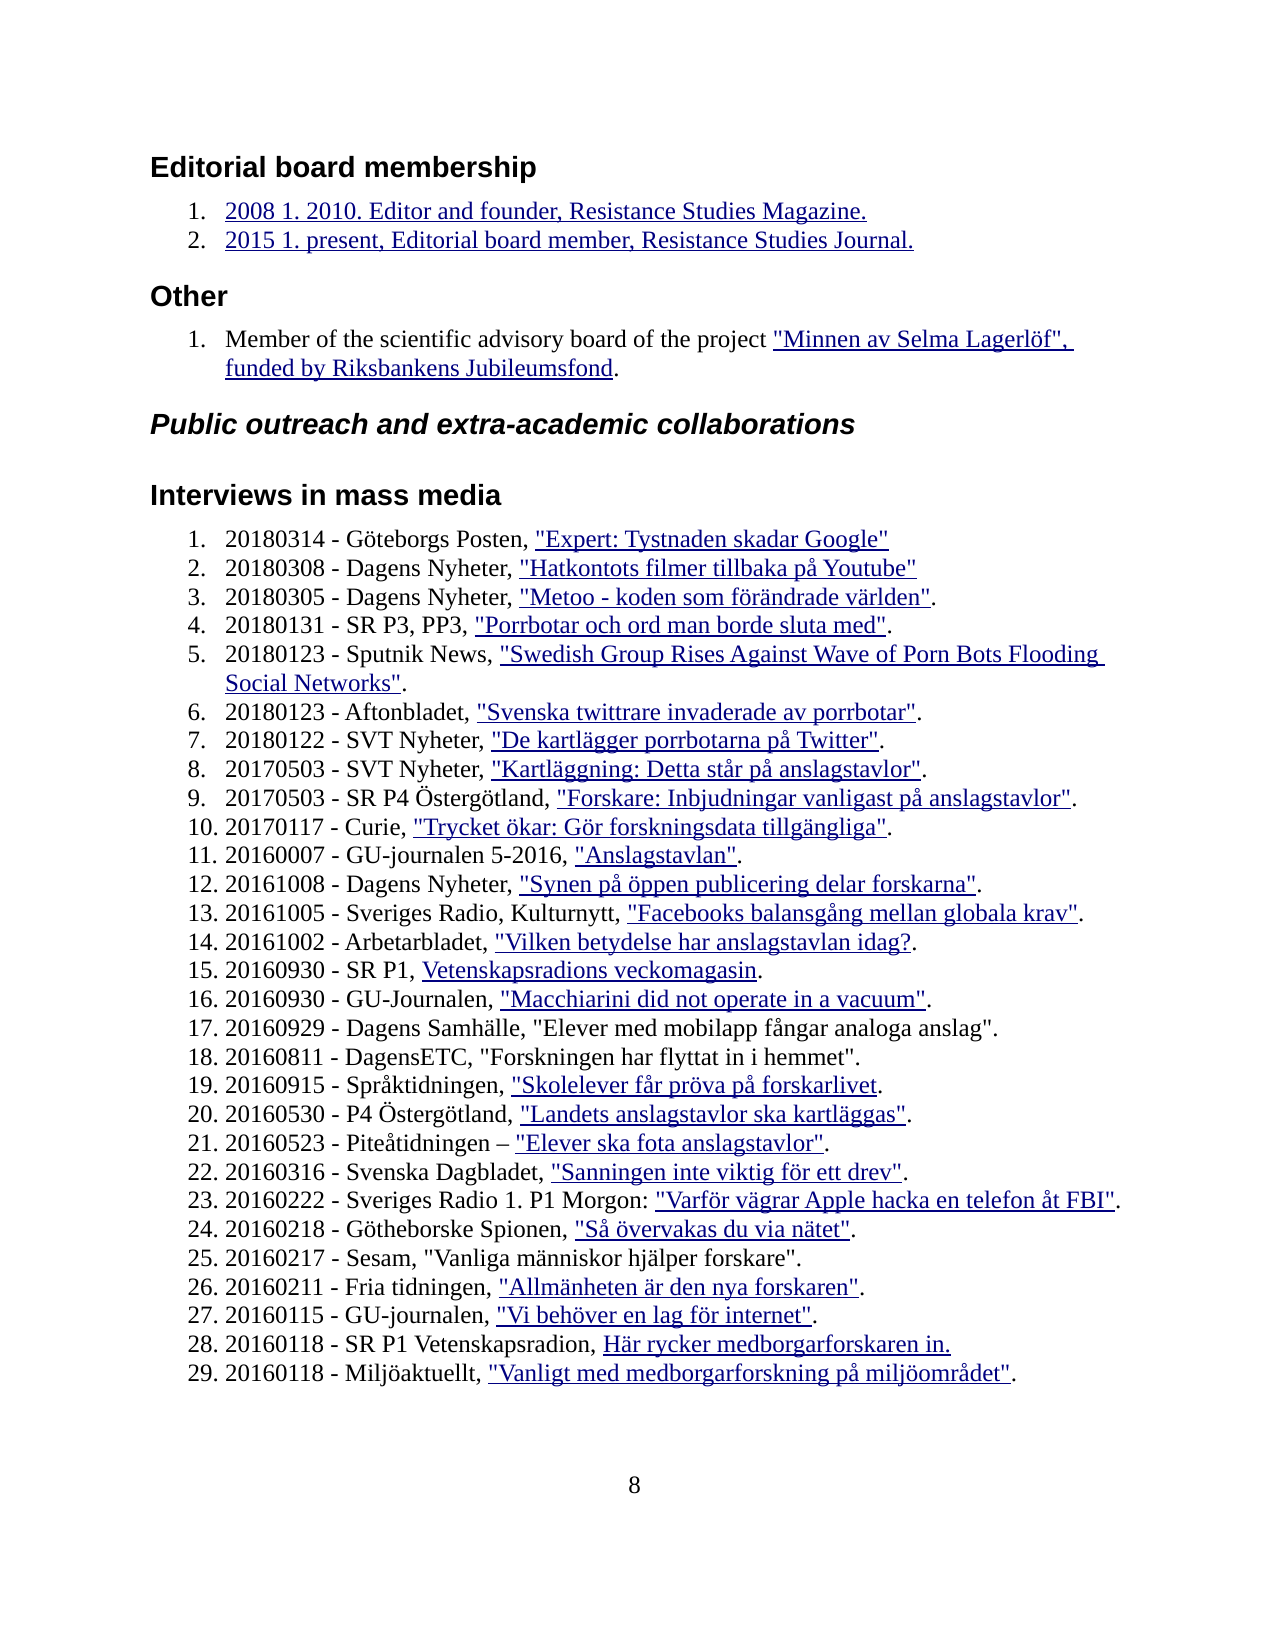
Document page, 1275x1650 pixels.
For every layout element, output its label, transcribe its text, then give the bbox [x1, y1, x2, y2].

list 20170503 - SVT Nyheter, "Kartläggning: Detta står på anslagstavlor". [187, 754, 1125, 783]
list 20160929 - Dagens Samhälle, "Elever med mobilapp fångar analoga anslag". [187, 1013, 1125, 1042]
list 20160523 - Piteåtidningen – "Elever ska fota anslagstavlor". [187, 1128, 1125, 1157]
list 20161008 - Dagens Nyheter, "Synen på öppen publicering delar forskarna". [187, 869, 1125, 898]
list 20160007 - GU-journalen 5-2016, "Anslagstavlan". [187, 840, 1125, 869]
list 20180123 - Aftonbladet, "Svenska twittrare invaderade av porrbotar". [187, 697, 1125, 725]
list 20160115 - GU-journalen, "Vi behöver en lag för internet". [187, 1300, 1125, 1329]
list 20180131 - SR P3, PP3, "Porrbotar och ord man borde sluta med". [187, 610, 1125, 639]
list 2015 1. present, Editorial board member, Resistance Studies Journal. [187, 225, 1125, 253]
list 20160930 - SR P1, Vetenskapsradions veckomagasin. [187, 955, 1125, 984]
subtitle Other [150, 278, 1125, 312]
list 20160211 - Fria tidningen, "Allmänheten är den nya forskaren". [187, 1272, 1125, 1300]
list Member of the scientific advisory board of the project "Minnen av Selma Lagerlöf", funded by Riksbankens Jubileumsfond. [187, 324, 1125, 382]
subtitle Public outreach and extra-academic collaborations [150, 407, 1125, 441]
list 20160811 - DagensETC, "Forskningen har flyttat in i hemmet". [187, 1042, 1125, 1070]
list 20160118 - SR P1 Vetenskapsradion, Här rycker medborgarforskaren in. [187, 1329, 1125, 1358]
list 20170117 - Curie, "Trycket ökar: Gör forskningsdata tillgängliga". [187, 812, 1125, 840]
list 20180305 - Dagens Nyheter, "Metoo - koden som förändrade världen". [187, 582, 1125, 610]
list 20180123 - Sputnik News, "Swedish Group Rises Against Wave of Porn Bots Flooding Social Networks". [187, 639, 1125, 697]
subtitle Interviews in mass media [150, 478, 1125, 512]
list 20180308 - Dagens Nyheter, "Hatkontots filmer tillbaka på Youtube" [187, 553, 1125, 582]
list 20160915 - Språktidningen, "Skolelever får pröva på forskarlivet. [187, 1070, 1125, 1099]
list 20161005 - Sveriges Radio, Kulturnytt, "Facebooks balansgång mellan globala krav". [187, 898, 1125, 927]
list 20160316 - Svenska Dagbladet, "Sanningen inte viktig för ett drev". [187, 1157, 1125, 1185]
list 2008 1. 2010. Editor and founder, Resistance Studies Magazine. [187, 196, 1125, 225]
list 20160118 - Miljöaktuellt, "Vanligt med medborgarforskning på miljöområdet". [187, 1358, 1125, 1387]
list 20160218 - Götheborske Spionen, "Så övervakas du via nätet". [187, 1214, 1125, 1243]
list 20180314 - Göteborgs Posten, "Expert: Tystnaden skadar Google" [187, 524, 1125, 553]
subtitle Editorial board membership [150, 150, 1125, 183]
list 20180122 - SVT Nyheter, "De kartlägger porrbotarna på Twitter". [187, 725, 1125, 754]
list 20160930 - GU-Journalen, "Macchiarini did not operate in a vacuum". [187, 984, 1125, 1013]
list 20170503 - SR P4 Östergötland, "Forskare: Inbjudningar vanligast på anslagstavlor". [187, 783, 1125, 812]
list 20160530 - P4 Östergötland, "Landets anslagstavlor ska kartläggas". [187, 1099, 1125, 1128]
list 20160222 - Sveriges Radio 1. P1 Morgon: "Varför vägrar Apple hacka en telefon åt FBI". [187, 1185, 1125, 1214]
list 20160217 - Sesam, "Vanliga människor hjälper forskare". [187, 1243, 1125, 1272]
list 20161002 - Arbetarbladet, "Vilken betydelse har anslagstavlan idag?. [187, 927, 1125, 955]
